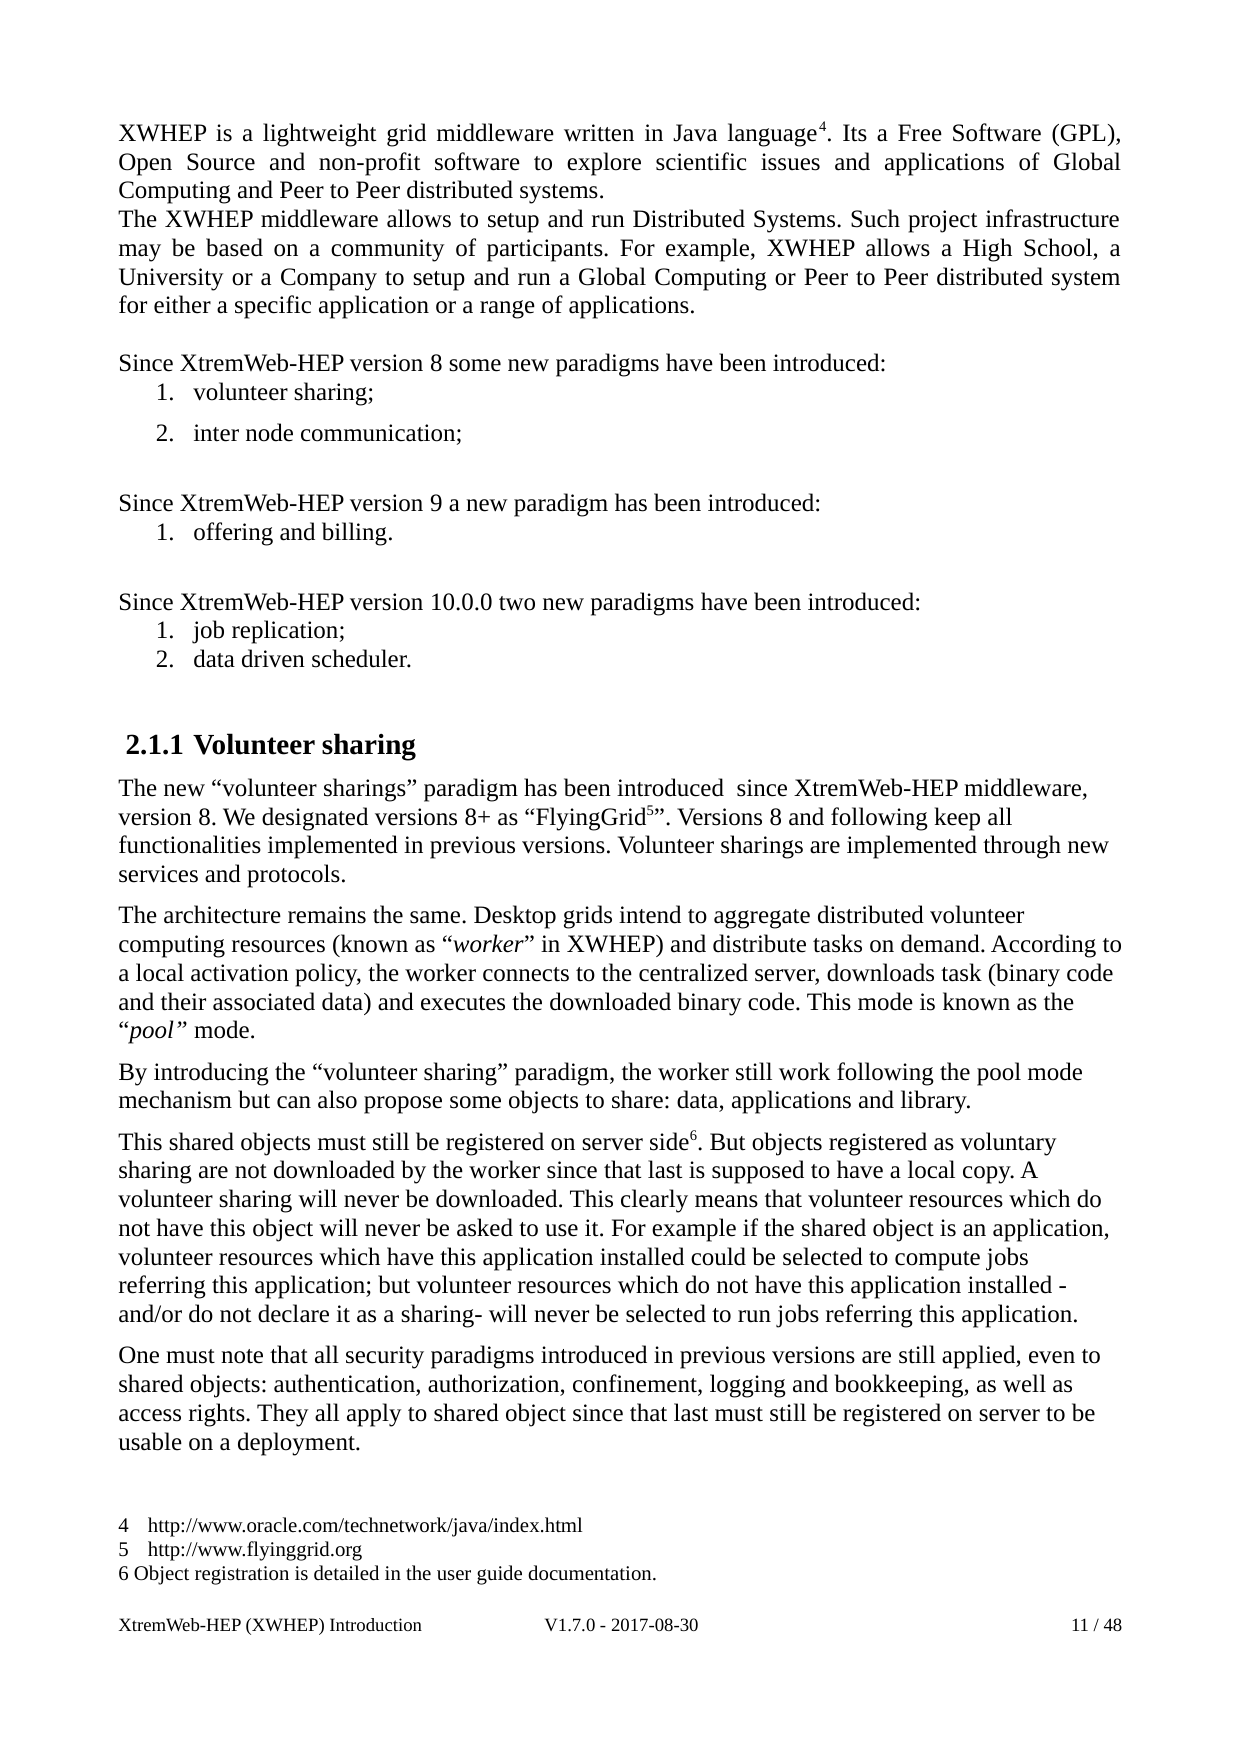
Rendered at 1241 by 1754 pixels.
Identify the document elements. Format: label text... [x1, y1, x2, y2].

text The XWHEP middleware allows to setup and run Distributed Systems. Such project infrastructure may be based on a community of participants. For example, XWHEP allows a High School, a University or a Company to setup and run a Global Computing or Peer to Peer distributed system for either a specific application or a range of applications. [118, 204, 1122, 319]
list offering and billing. [156, 517, 1122, 546]
text One must note that all security paradigms introduced in previous versions are still applied, even to shared objects: authentication, authorization, confinement, logging and bookkeeping, as well as access rights. They all apply to shared object since that last must still be registered on server to be usable on a deployment. [118, 1340, 1122, 1455]
text Since XtremWeb-HEP version 9 a new paradigm has been introduced: [118, 488, 1122, 517]
text Since XtremWeb-HEP version 10.0.0 two new paradigms have been introduced: [118, 587, 1122, 616]
list job replication; [156, 616, 1122, 644]
text http://www.oracle.com/technetwork/java/index.html [118, 1513, 1122, 1537]
text The new “volunteer sharings” paradigm has been introduced since XtremWeb-HEP middleware, version 8. We designated versions 8+ as “FlyingGrid”. Versions 8 and following keep all functionalities implemented in previous versions. Volunteer sharings are implemented through new services and protocols. [118, 773, 1122, 888]
subtitle Volunteer sharing [118, 727, 1122, 760]
text Object registration is detailed in the user guide documentation. [118, 1561, 1122, 1585]
list inter node communication; [156, 418, 1122, 447]
list data driven scheduler. [156, 644, 1122, 673]
text This shared objects must still be registered on server side. But objects registered as voluntary sharing are not downloaded by the worker since that last is supposed to have a local copy. A volunteer sharing will never be downloaded. This clearly means that volunteer resources which do not have this object will never be asked to use it. For example if the shared object is an application, volunteer resources which have this application installed could be selected to compute jobs referring this application; but volunteer resources which do not have this application installed -and/or do not declare it as a sharing- will never be selected to run jobs referring this application. [118, 1127, 1122, 1328]
list volunteer sharing; [156, 377, 1122, 406]
text The architecture remains the same. Desktop grids intend to aggregate distributed volunteer computing resources (known as “worker” in XWHEP) and distribute tasks on demand. According to a local activation policy, the worker connects to the centralized server, downloads task (binary code and their associated data) and executes the downloaded binary code. This mode is known as the “pool” mode. [118, 900, 1122, 1044]
text http://www.flyinggrid.org [118, 1537, 1122, 1561]
text Since XtremWeb-HEP version 8 some new paradigms have been introduced: [118, 348, 1122, 377]
text By introducing the “volunteer sharing” paradigm, the worker still work following the pool mode mechanism but can also propose some objects to share: data, applications and library. [118, 1057, 1122, 1114]
text XWHEP is a lightweight grid middleware written in Java language. Its a Free Software (GPL), Open Source and non-profit software to explore scientific issues and applications of Global Computing and Peer to Peer distributed systems. [118, 118, 1122, 204]
